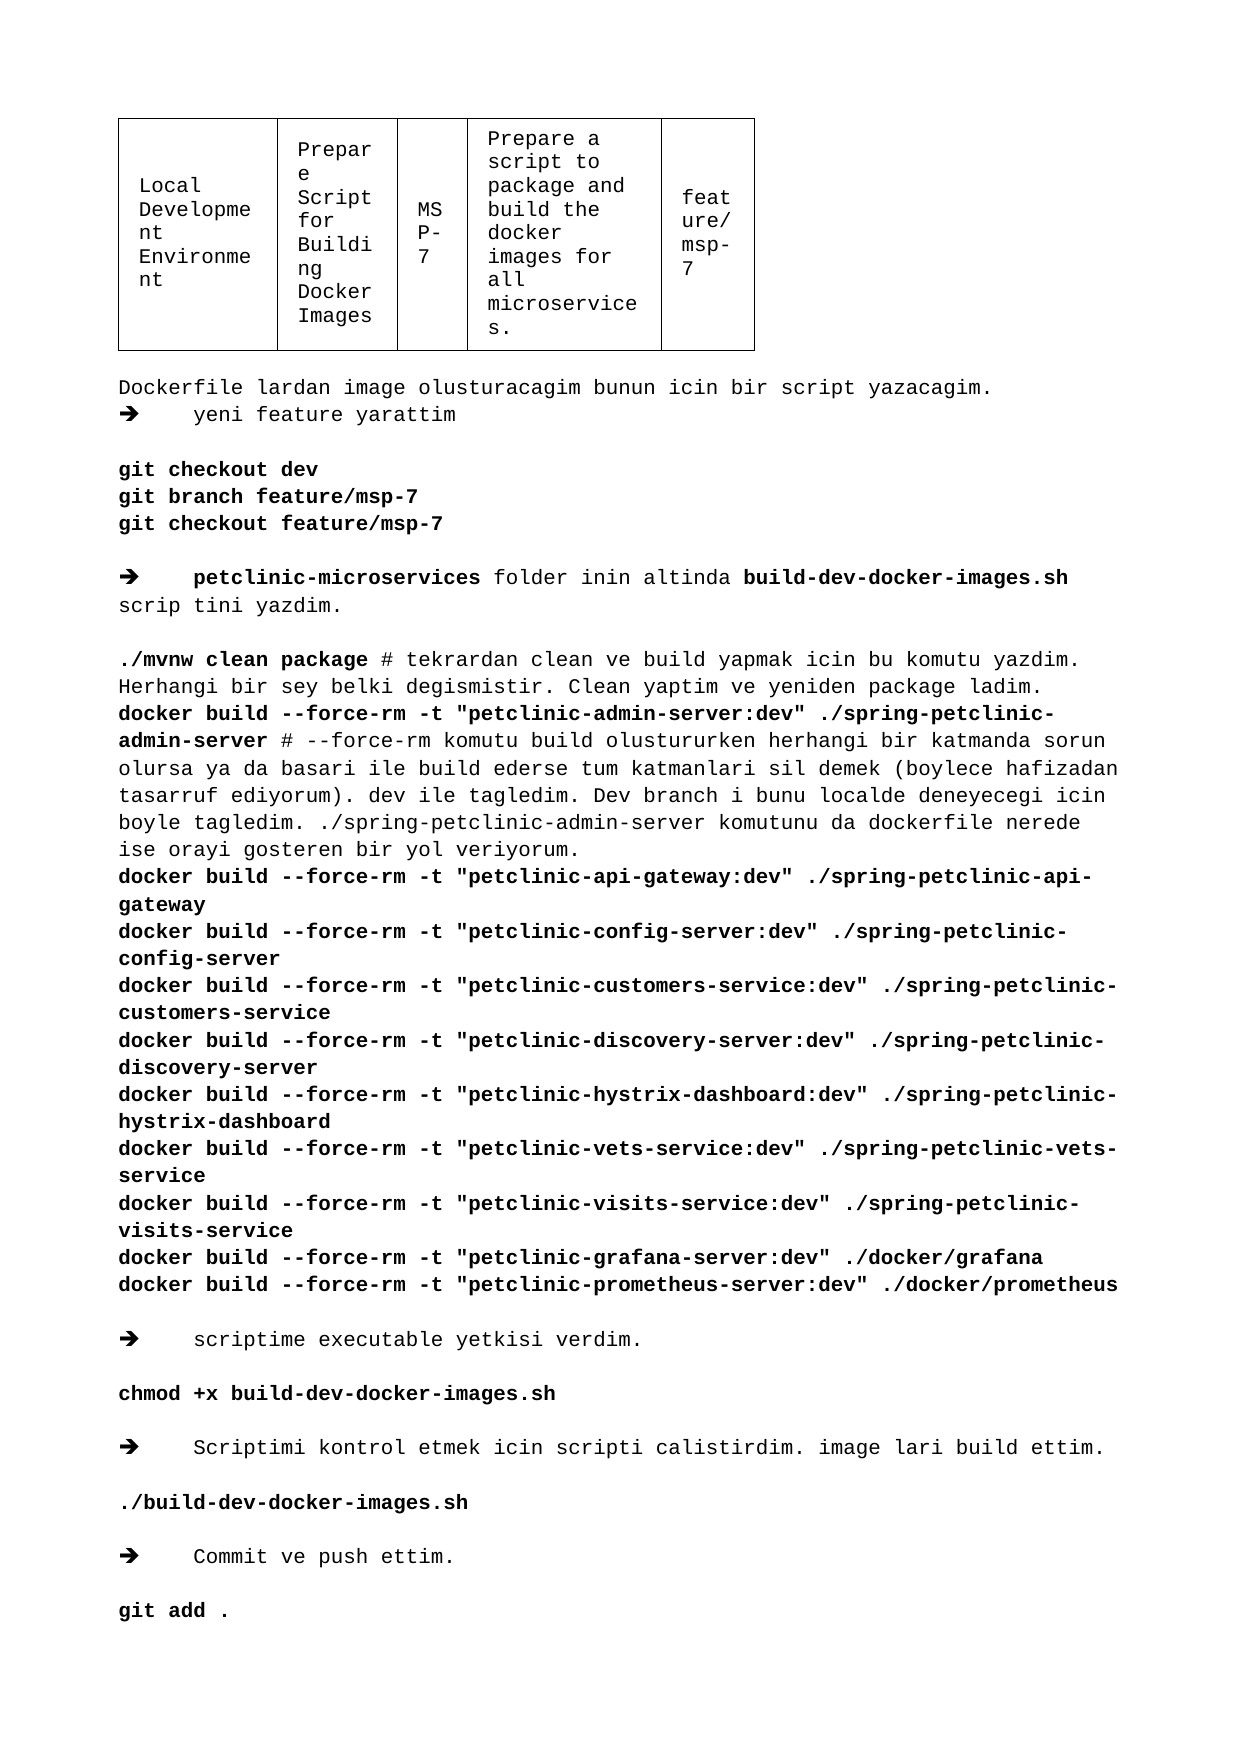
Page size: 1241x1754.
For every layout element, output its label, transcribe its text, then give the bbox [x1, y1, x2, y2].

text Dockerfile lardan image olusturacagim bunun icin bir script yazacagim. [118, 377, 1122, 401]
list docker build --force-rm -t "petclinic-admin-server:dev" ./spring-petclinic-admin-server # --force-rm komutu build olustururken herhangi bir katmanda sorun olursa ya da basari ile build ederse tum katmanlari sil demek (boylece hafizadan tasarruf ediyorum). dev ile tagledim. Dev branch i bunu localde deneyecegi icin boyle tagledim. ./spring-petclinic-admin-server komutunu da dockerfile nerede ise orayi gosteren bir yol veriyorum. [118, 703, 1122, 863]
list docker build --force-rm -t "petclinic-grafana-server:dev" ./docker/grafana [118, 1247, 1122, 1271]
list docker build --force-rm -t "petclinic-vets-service:dev" ./spring-petclinic-vets-service [118, 1138, 1122, 1189]
list docker build --force-rm -t "petclinic-api-gateway:dev" ./spring-petclinic-api-gateway [118, 866, 1122, 917]
list chmod +x build-dev-docker-images.sh [118, 1383, 1122, 1407]
table_header feature/msp-7 [662, 119, 754, 350]
list petclinic-microservices folder inin altinda build-dev-docker-images.sh scrip tini yazdim. [118, 567, 1122, 618]
list ./build-dev-docker-images.sh [118, 1492, 1122, 1515]
list docker build --force-rm -t "petclinic-config-server:dev" ./spring-petclinic-config-server [118, 921, 1122, 972]
list docker build --force-rm -t "petclinic-visits-service:dev" ./spring-petclinic-visits-service [118, 1193, 1122, 1243]
list git checkout dev [118, 459, 1122, 482]
list yeni feature yarattim [118, 404, 1122, 428]
list docker build --force-rm -t "petclinic-prometheus-server:dev" ./docker/prometheus [118, 1274, 1122, 1298]
list docker build --force-rm -t "petclinic-customers-service:dev" ./spring-petclinic-customers-service [118, 975, 1122, 1026]
list docker build --force-rm -t "petclinic-hystrix-dashboard:dev" ./spring-petclinic-hystrix-dashboard [118, 1084, 1122, 1135]
list git checkout feature/msp-7 [118, 513, 1122, 537]
table_header MSP-7 [398, 119, 467, 350]
table_header Prepare Script for Building Docker Images [278, 119, 397, 350]
list Commit ve push ettim. [118, 1546, 1122, 1570]
list docker build --force-rm -t "petclinic-discovery-server:dev" ./spring-petclinic-discovery-server [118, 1029, 1122, 1080]
table_header Prepare a script to package and build the docker images for all microservices. [468, 119, 661, 350]
list git add . [118, 1601, 1122, 1624]
list scriptime executable yetkisi verdim. [118, 1329, 1122, 1352]
list Scriptimi kontrol etmek icin scripti calistirdim. image lari build ettim. [118, 1437, 1122, 1461]
list ./mvnw clean package # tekrardan clean ve build yapmak icin bu komutu yazdim. Herhangi bir sey belki degismistir. Clean yaptim ve yeniden package ladim. [118, 649, 1122, 700]
table_header Local Development Environment [119, 119, 277, 350]
list git branch feature/msp-7 [118, 486, 1122, 509]
